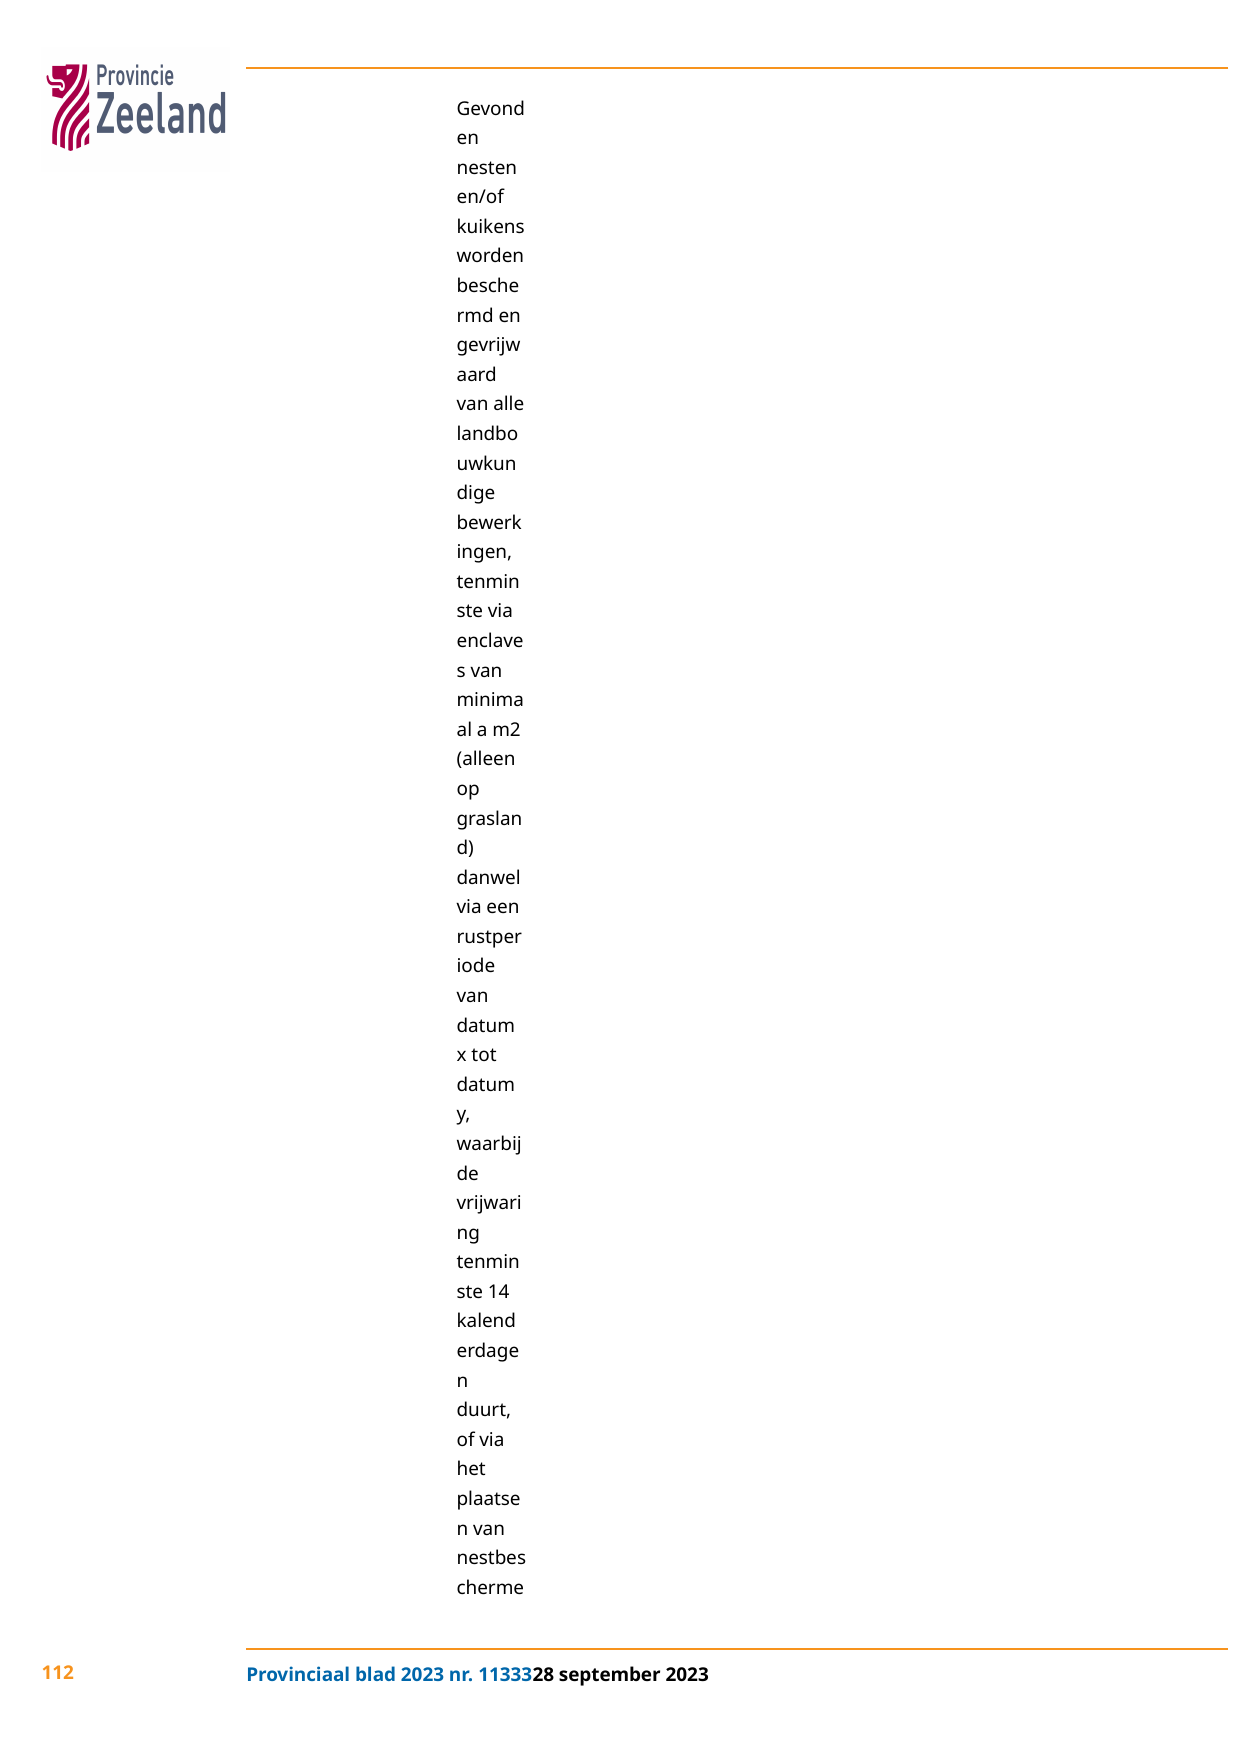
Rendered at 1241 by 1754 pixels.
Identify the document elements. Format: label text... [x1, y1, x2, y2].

table_cell [1013, 95, 1082, 1600]
table_cell [318, 95, 387, 1600]
table_cell [526, 95, 596, 1600]
table_cell [874, 95, 943, 1600]
table_cell [665, 95, 734, 1600]
table_cell [387, 95, 456, 1600]
table_cell [943, 95, 1013, 1600]
picture [41, 47, 231, 172]
table_cell [804, 95, 873, 1600]
table_cell [1082, 95, 1152, 1600]
table_cell [596, 95, 665, 1600]
table_cell [735, 95, 804, 1600]
table_cell Gevonden nesten en/of kuikens worden beschermd en gevrijwaard van alle landbouwkundige bewerkingen, tenminste via enclaves van minimaal a m2 (alleen op grasland) danwel via een rustperiode van datum x tot datum y, waarbij de vrijwaring tenminste 14 kalenderdagen duurt, of via het plaatsen van nestbescherme [456, 95, 526, 1600]
table_cell [248, 95, 317, 1600]
